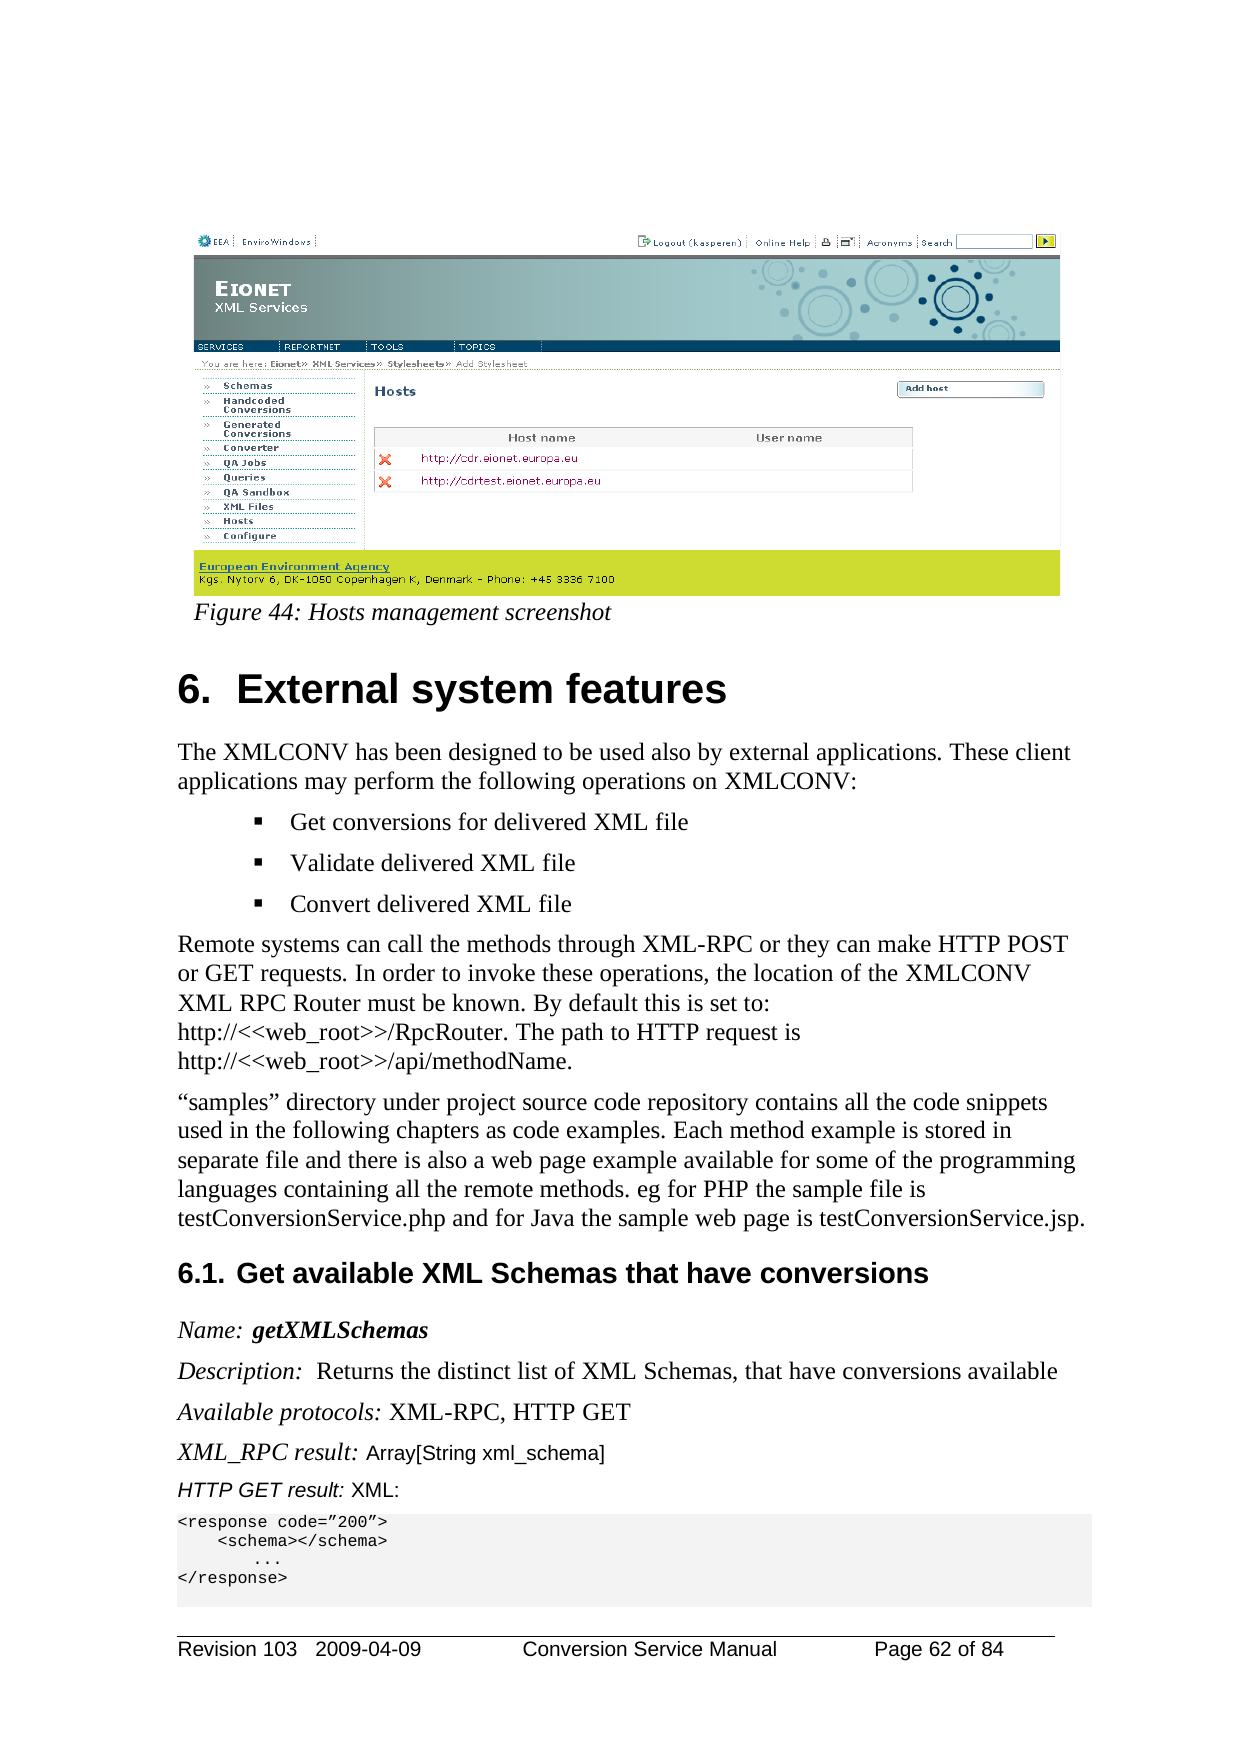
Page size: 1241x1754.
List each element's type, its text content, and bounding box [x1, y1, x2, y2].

subtitle Get available XML Schemas that have conversions [177, 1256, 1092, 1290]
text Available protocols: XML-RPC, HTTP GET [177, 1396, 1092, 1426]
list Get conversions for delivered XML file [252, 807, 1092, 836]
list <response code=”200”> [177, 1514, 1092, 1532]
text XML_RPC result: Array[String xml_schema] [177, 1437, 1092, 1466]
subtitle External system features [177, 664, 1092, 712]
list ... [177, 1551, 1092, 1569]
list </response> [177, 1569, 1092, 1588]
text Remote systems can call the methods through XML-RPC or they can make HTTP POST or GET requests. In order to invoke these operations, the location of the XMLCONV XML RPC Router must be known. By default this is set to: http://<<web_root>>/RpcRouter. The path to HTTP request is http://<<web_root>>/api/methodName. [177, 929, 1092, 1074]
text The XMLCONV has been designed to be used also by external applications. These client applications may perform the following operations on XMLCONV: [177, 737, 1092, 795]
list <schema></schema> [177, 1532, 1092, 1551]
text Description: Returns the distinct list of XML Schemas, that have conversions available [177, 1356, 1092, 1385]
text Figure 44: Hosts management screenshot [194, 597, 1060, 626]
list Convert delivered XML file [252, 888, 1092, 917]
list Validate delivered XML file [252, 848, 1092, 877]
text Name: getXMLSchemas [177, 1315, 1092, 1344]
text HTTP GET result: XML: [177, 1478, 1092, 1502]
text “samples” directory under project source code repository contains all the code snippets used in the following chapters as code examples. Each method example is stored in separate file and there is also a web page example available for some of the programming languages containing all the remote methods. eg for PHP the sample file is testConversionService.php and for Java the sample web page is testConversionService.jsp. [177, 1086, 1092, 1232]
